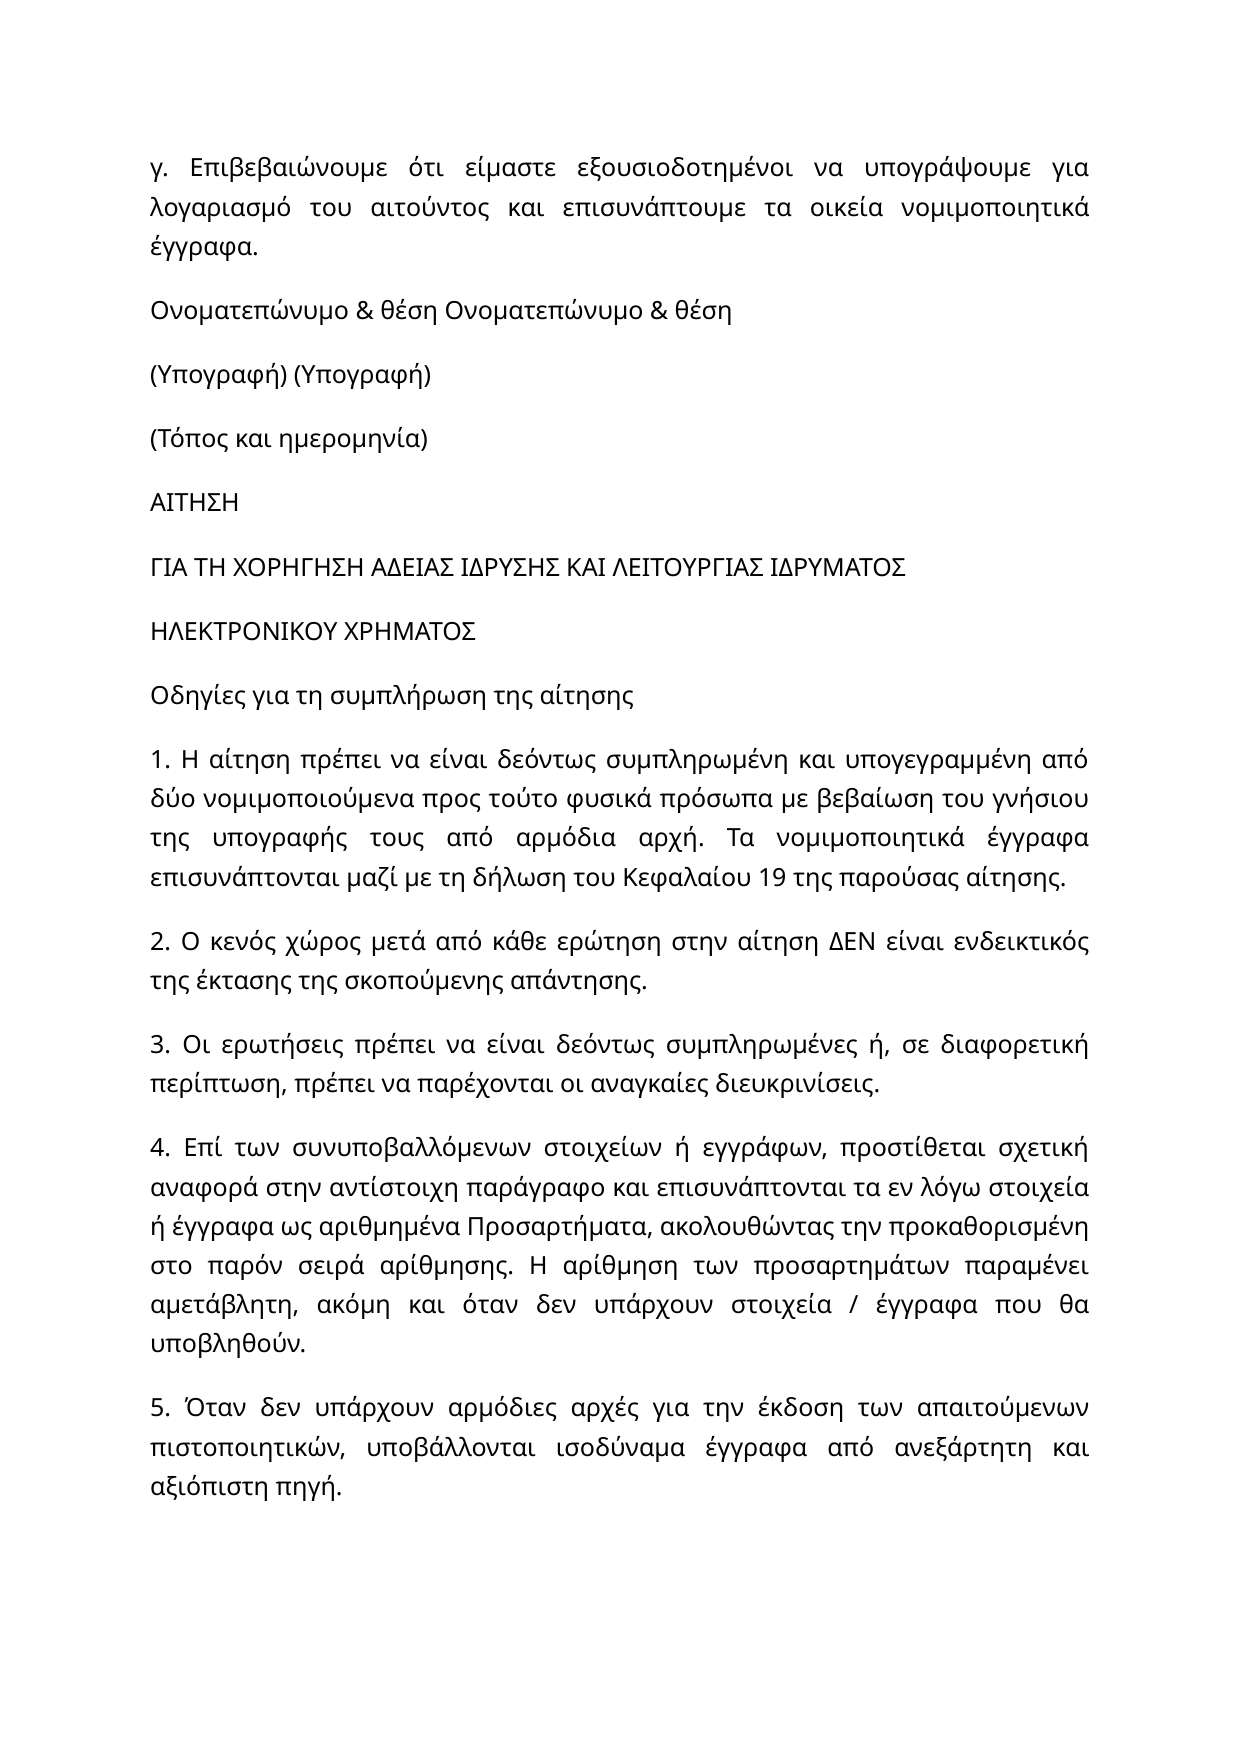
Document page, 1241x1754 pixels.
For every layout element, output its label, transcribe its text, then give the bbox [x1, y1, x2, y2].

text 3. Οι ερωτήσεις πρέπει να είναι δεόντως συμπληρωμένες ή, σε διαφορετική περίπτωση, πρέπει να παρέχονται οι αναγκαίες διευκρινίσεις. [150, 1027, 1090, 1100]
text Οδηγίες για τη συμπλήρωση της αίτησης [150, 677, 1090, 712]
text ΑΙΤΗΣΗ [150, 485, 1090, 519]
text γ. Επιβεβαιώνουμε ότι είμαστε εξουσιοδοτημένοι να υπογράψουμε για λογαριασμό του αιτούντος και επισυνάπτουμε τα οικεία νομιμοποιητικά έγγραφα. [150, 150, 1090, 262]
text (Τόπος και ημερομηνία) [150, 421, 1090, 455]
text 5. Όταν δεν υπάρχουν αρμόδιες αρχές για την έκδοση των απαιτούμενων πιστοποιητικών, υποβάλλονται ισοδύναμα έγγραφα από ανεξάρτητη και αξιόπιστη πηγή. [150, 1390, 1090, 1502]
text Ονοματεπώνυμο & θέση Ονοματεπώνυμο & θέση [150, 292, 1090, 327]
text ΓΙΑ ΤΗ ΧΟΡΗΓΗΣΗ ΑΔΕΙΑΣ ΙΔΡΥΣΗΣ ΚΑΙ ΛΕΙΤΟΥΡΓΙΑΣ ΙΔΡΥΜΑΤΟΣ [150, 549, 1090, 583]
text 1. Η αίτηση πρέπει να είναι δεόντως συμπληρωμένη και υπογεγραμμένη από δύο νομιμοποιούμενα προς τούτο φυσικά πρόσωπα με βεβαίωση του γνήσιου της υπογραφής τους από αρμόδια αρχή. Τα νομιμοποιητικά έγγραφα επισυνάπτονται μαζί με τη δήλωση του Κεφαλαίου 19 της παρούσας αίτησης. [150, 742, 1090, 893]
text ΗΛΕΚΤΡΟΝΙΚΟΥ ΧΡΗΜΑΤΟΣ [150, 613, 1090, 647]
text 2. Ο κενός χώρος μετά από κάθε ερώτηση στην αίτηση ΔΕΝ είναι ενδεικτικός της έκτασης της σκοπούμενης απάντησης. [150, 923, 1090, 997]
text (Υπογραφή) (Υπογραφή) [150, 357, 1090, 391]
text 4. Επί των συνυποβαλλόμενων στοιχείων ή εγγράφων, προστίθεται σχετική αναφορά στην αντίστοιχη παράγραφο και επισυνάπτονται τα εν λόγω στοιχεία ή έγγραφα ως αριθμημένα Προσαρτήματα, ακολουθώντας την προκαθορισμένη στο παρόν σειρά αρίθμησης. Η αρίθμηση των προσαρτημάτων παραμένει αμετάβλητη, ακόμη και όταν δεν υπάρχουν στοιχεία / έγγραφα που θα υποβληθούν. [150, 1130, 1090, 1360]
